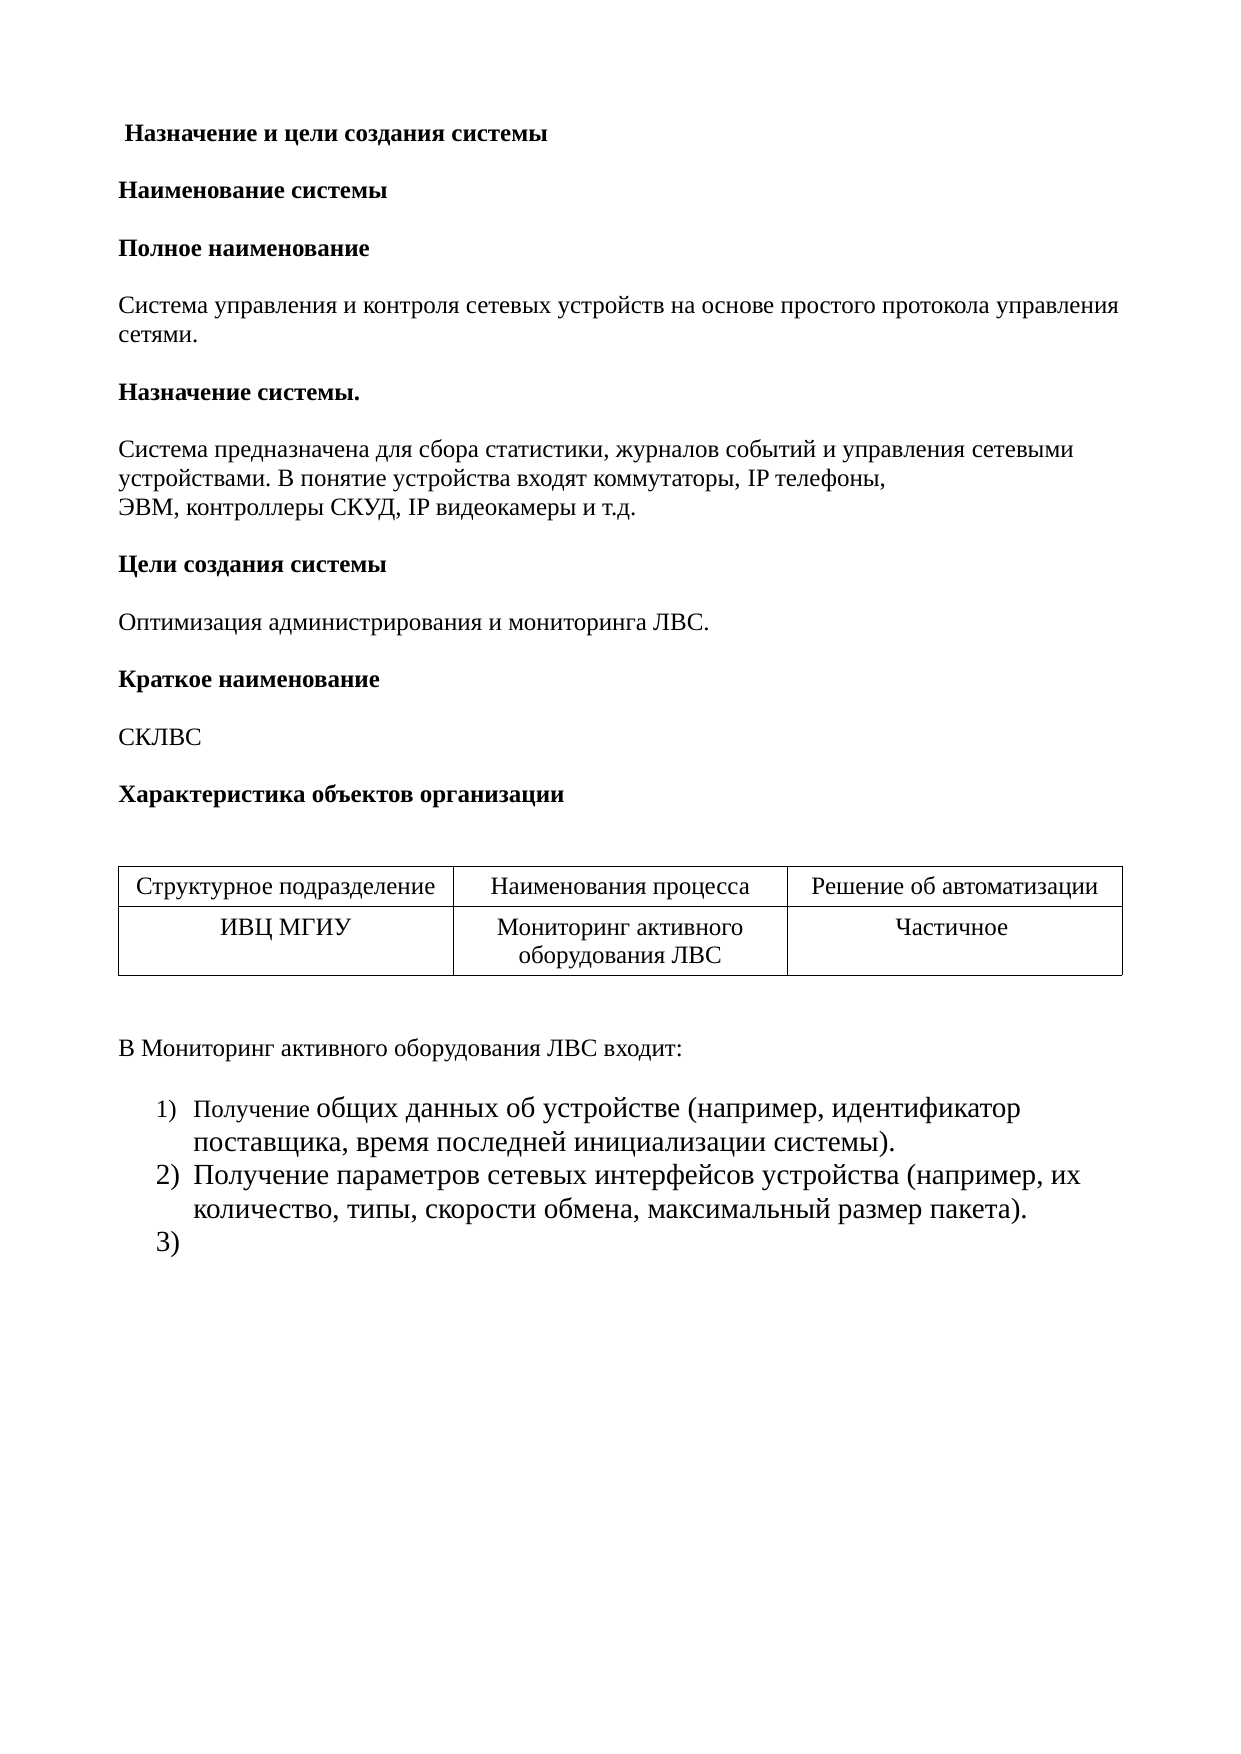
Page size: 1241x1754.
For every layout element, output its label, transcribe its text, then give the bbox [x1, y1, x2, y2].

text В Мониторинг активного оборудования ЛВС входит: [118, 1033, 1122, 1061]
table_cell Частичное [788, 907, 1122, 975]
text Назначение системы. [118, 377, 1122, 406]
text Назначение и цели создания системы [118, 118, 1122, 147]
text Наименование системы [118, 176, 1122, 204]
text ЭВМ, контроллеры СКУД, IP видеокамеры и т.д. [118, 492, 1122, 521]
text Цели создания системы [118, 549, 1122, 578]
table_cell ИВЦ МГИУ [119, 907, 453, 975]
table_header Решение об автоматизации [788, 867, 1122, 906]
text Оптимизация администрирования и мониторинга ЛВС. [118, 607, 1122, 636]
text Система управления и контроля сетевых устройств на основе простого протокола управления сетями. [118, 291, 1122, 348]
list Получение общих данных об устройстве (например, идентификатор поставщика, время последней инициализации системы). [156, 1090, 1122, 1157]
text Полное наименование [118, 233, 1122, 262]
table_header Структурное подразделение [119, 867, 453, 906]
table_header Наименования процесса [454, 867, 787, 906]
text Характеристика объектов организации [118, 779, 1122, 808]
text СКЛВС [118, 722, 1122, 751]
list Получение параметров сетевых интерфейсов устройства (например, их количество, типы, скорости обмена, максимальный размер пакета). [156, 1157, 1122, 1224]
text Краткое наименование [118, 664, 1122, 693]
text Система предназначена для сбора статистики, журналов событий и управления cетевыми устройствами. В понятие устройства входят коммутаторы, IP телефоны, [118, 434, 1122, 492]
table_cell Мониторинг активного оборудования ЛВС [454, 907, 787, 975]
